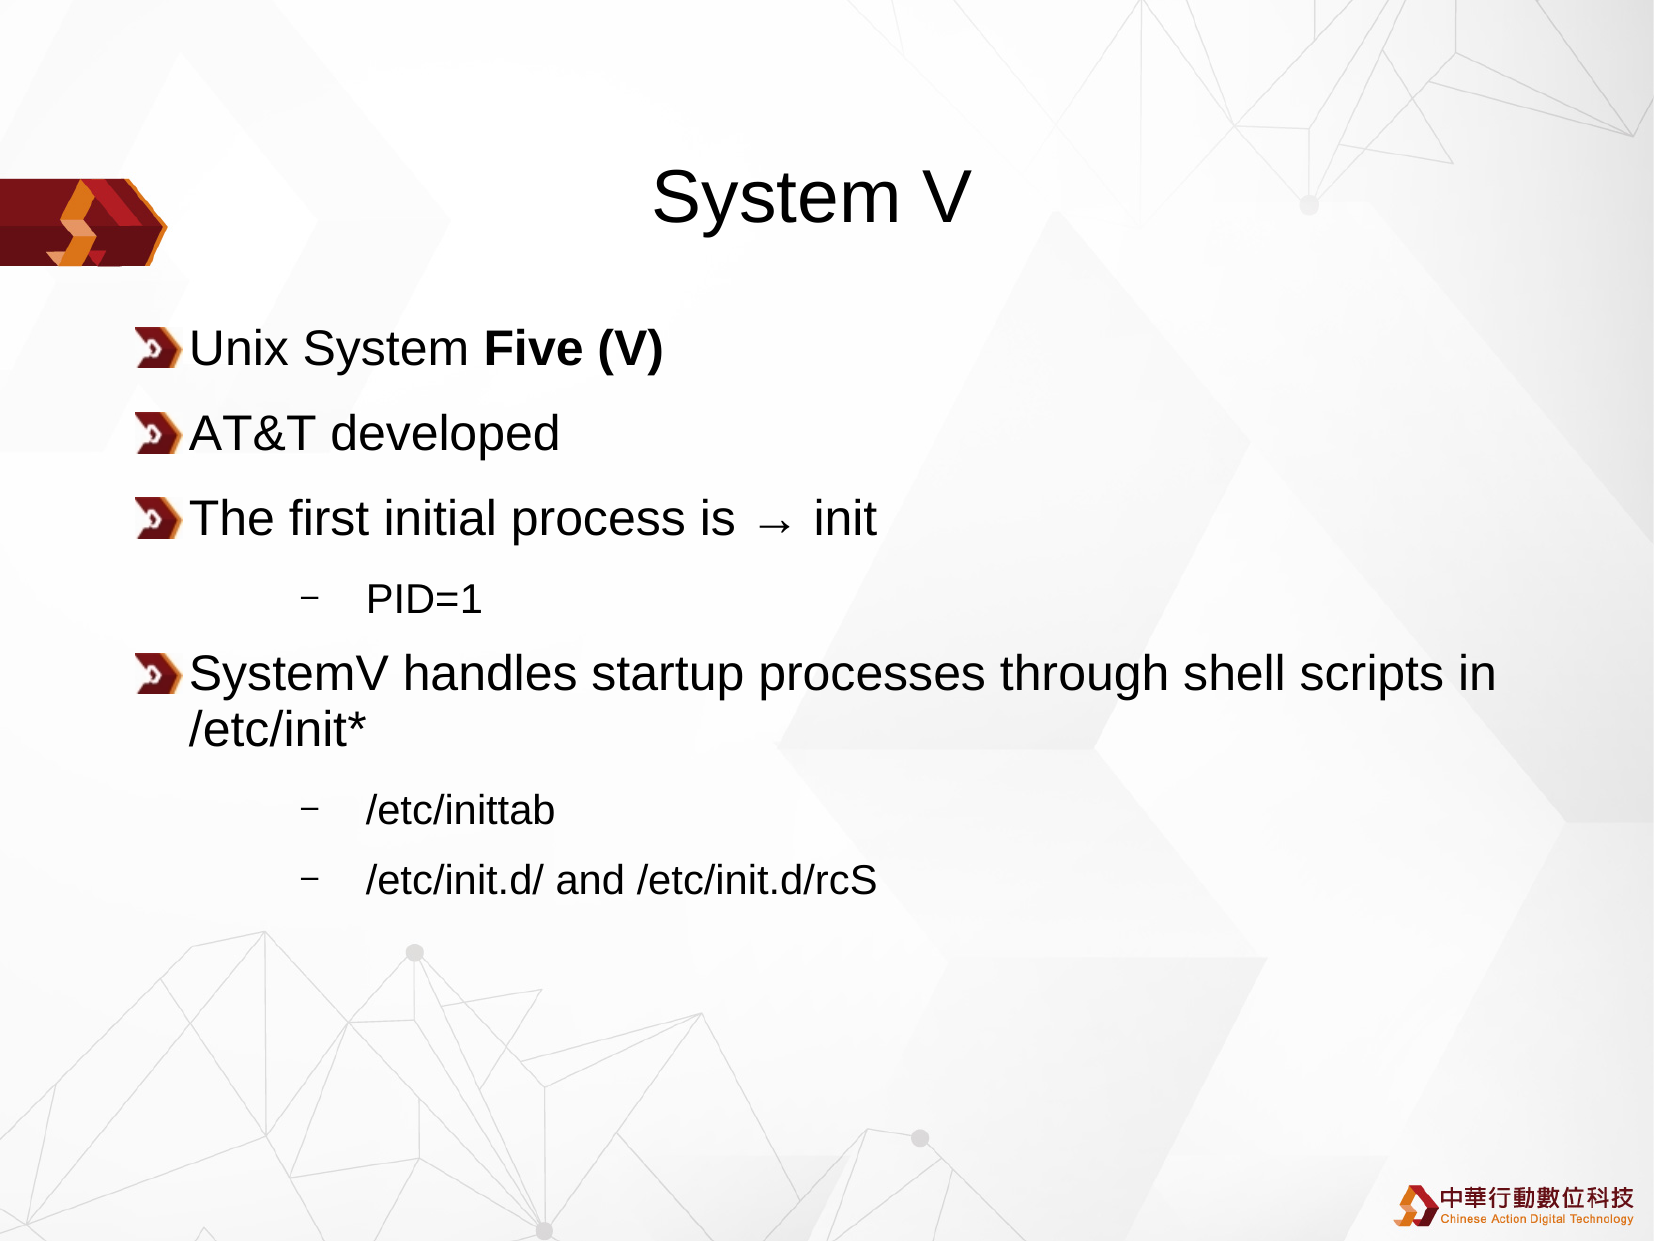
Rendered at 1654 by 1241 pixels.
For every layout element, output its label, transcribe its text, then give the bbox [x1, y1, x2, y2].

list Unix System Five (V) AT&T developed The first initial process is → init PID=1 SystemV handles startup processes through shell scripts in /etc/init* /etc/inittab /etc/init.d/ and /etc/init.d/rcS [118, 319, 1571, 1040]
title System V [118, 112, 1506, 281]
picture [0, 0, 1654, 1241]
